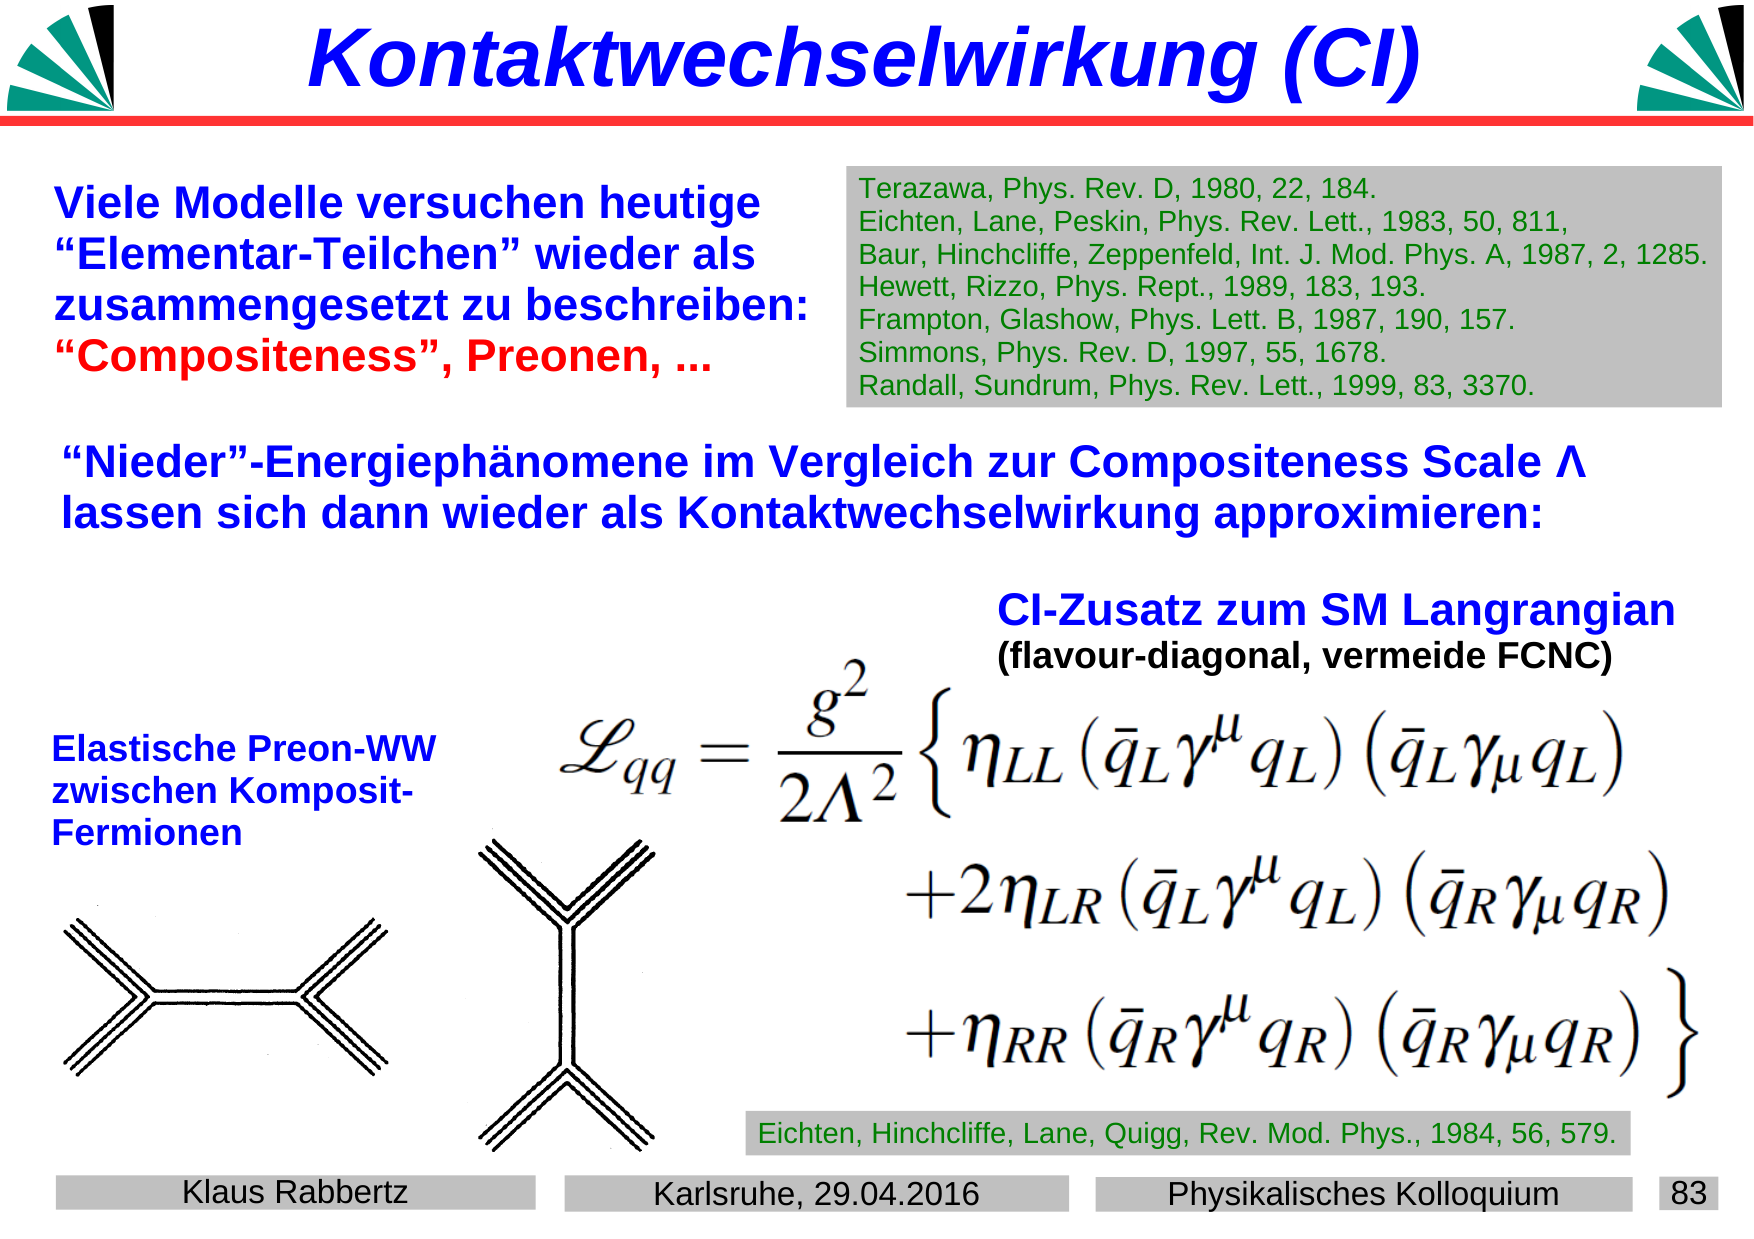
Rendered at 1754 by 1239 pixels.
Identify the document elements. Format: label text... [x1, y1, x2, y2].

picture [7, 5, 114, 112]
text_box Elastische Preon-WW zwischen Komposit- Fermionen [39, 721, 450, 860]
picture [1637, 5, 1744, 112]
picture [47, 136, 1711, 1159]
text_box CI-Zusatz zum SM Langrangian (flavour-diagonal, vermeide FCNC) [985, 577, 1689, 683]
text_box Viele Modelle versuchen heutige “Elementar-Teilchen” wieder als zusammengesetzt zu beschreiben: “Compositeness”, Preonen, ... [41, 170, 823, 388]
text_box “Nieder”-Energiephänomene im Vergleich zur Compositeness Scale Λ lassen sich dann wieder als Kontaktwechselwirkung approximieren: [49, 429, 1596, 544]
text_box Terazawa, Phys. Rev. D, 1980, 22, 184. Eichten, Lane, Peskin, Phys. Rev. Lett., 1983, 50, 811, Baur, Hinchcliffe, Zeppenfeld, Int. J. Mod. Phys. A, 1987, 2, 1285. Hewett, Rizzo, Phys. Rept., 1989, 183, 193. Frampton, Glashow, Phys. Lett. B, 1987, 190, 157. Simmons, Phys. Rev. D, 1997, 55, 1678. Randall, Sundrum, Phys. Rev. Lett., 1999, 83, 3370. [846, 166, 1719, 408]
title Kontaktwechselwirkung (CI) [120, 0, 1609, 116]
text_box Eichten, Hinchcliffe, Lane, Quigg, Rev. Mod. Phys., 1984, 56, 579. [745, 1110, 1628, 1156]
